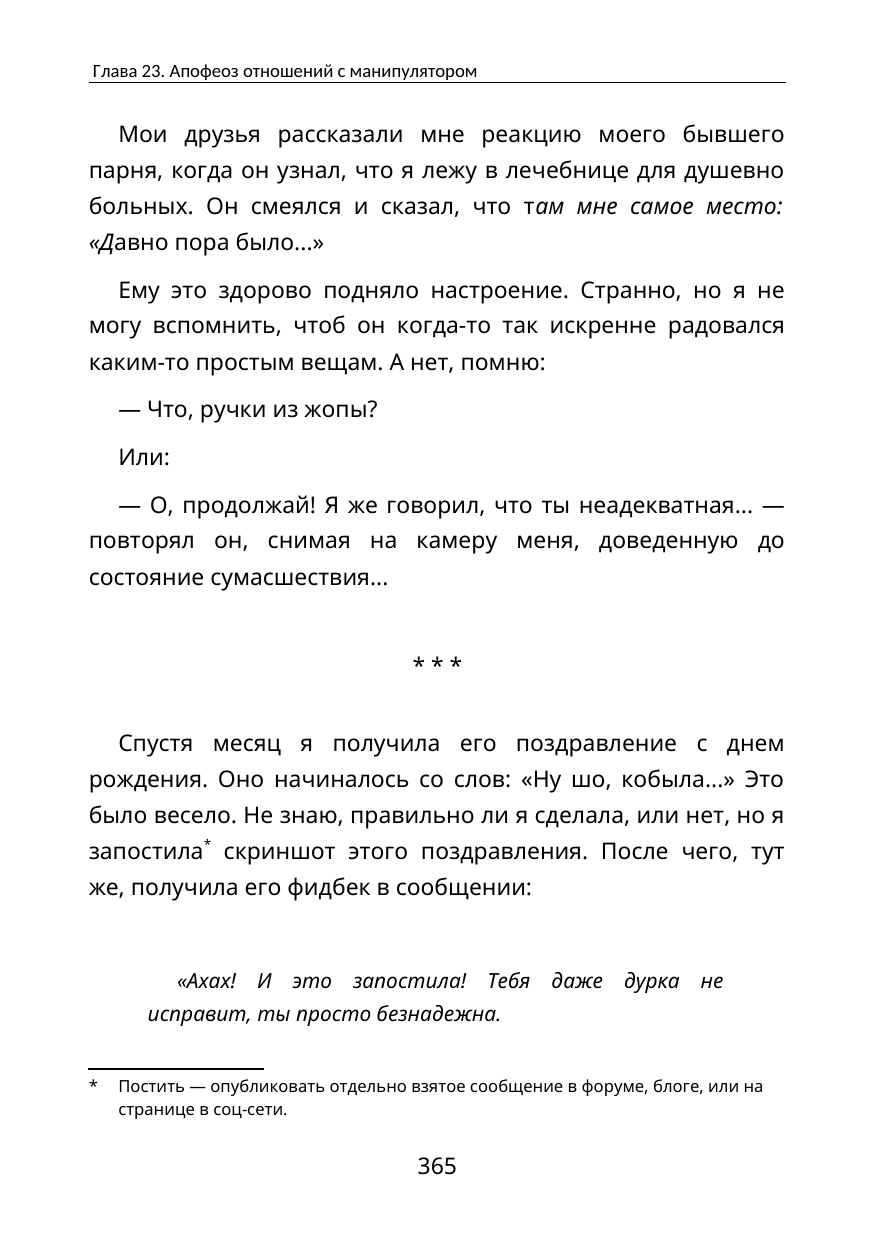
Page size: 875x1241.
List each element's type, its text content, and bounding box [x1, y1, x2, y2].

text Постить — опубликовать отдельно взятое сообщение в форуме, блоге, или на странице в соц-сети. [88, 1075, 786, 1120]
text — О, продолжай! Я же говорил, что ты неадекватная... — повторял он, снимая на камеру меня, доведенную до состояние сумасшествия... [88, 488, 786, 592]
text «Ахах! И это запостила! Тебя даже дурка не исправит, ты просто безнадежна. [147, 967, 727, 1028]
text Мои друзья рассказали мне реакцию моего бывшего парня, когда он узнал, что я лежу в лечебнице для душевно больных. Он смеялся и сказал, что там мне самое место: «Давно пора было...» [88, 118, 786, 257]
text Или: [88, 441, 786, 472]
text — Что, ручки из жопы? [88, 393, 786, 424]
text Ему это здорово подняло настроение. Странно, но я не могу вспомнить, чтоб он когда-то так искренне радовался каким-то простым вещам. А нет, помню: [88, 273, 786, 377]
text Спустя месяц я получила его поздравление с днем рождения. Оно начиналось со слов: «Ну шо, кобыла...» Это было весело. Не знаю, правильно ли я сделала, или нет, но я запостила скриншот этого поздравления. После чего, тут же, получила его фидбек в сообщении: [88, 727, 786, 902]
subtitle * * * [88, 650, 786, 681]
